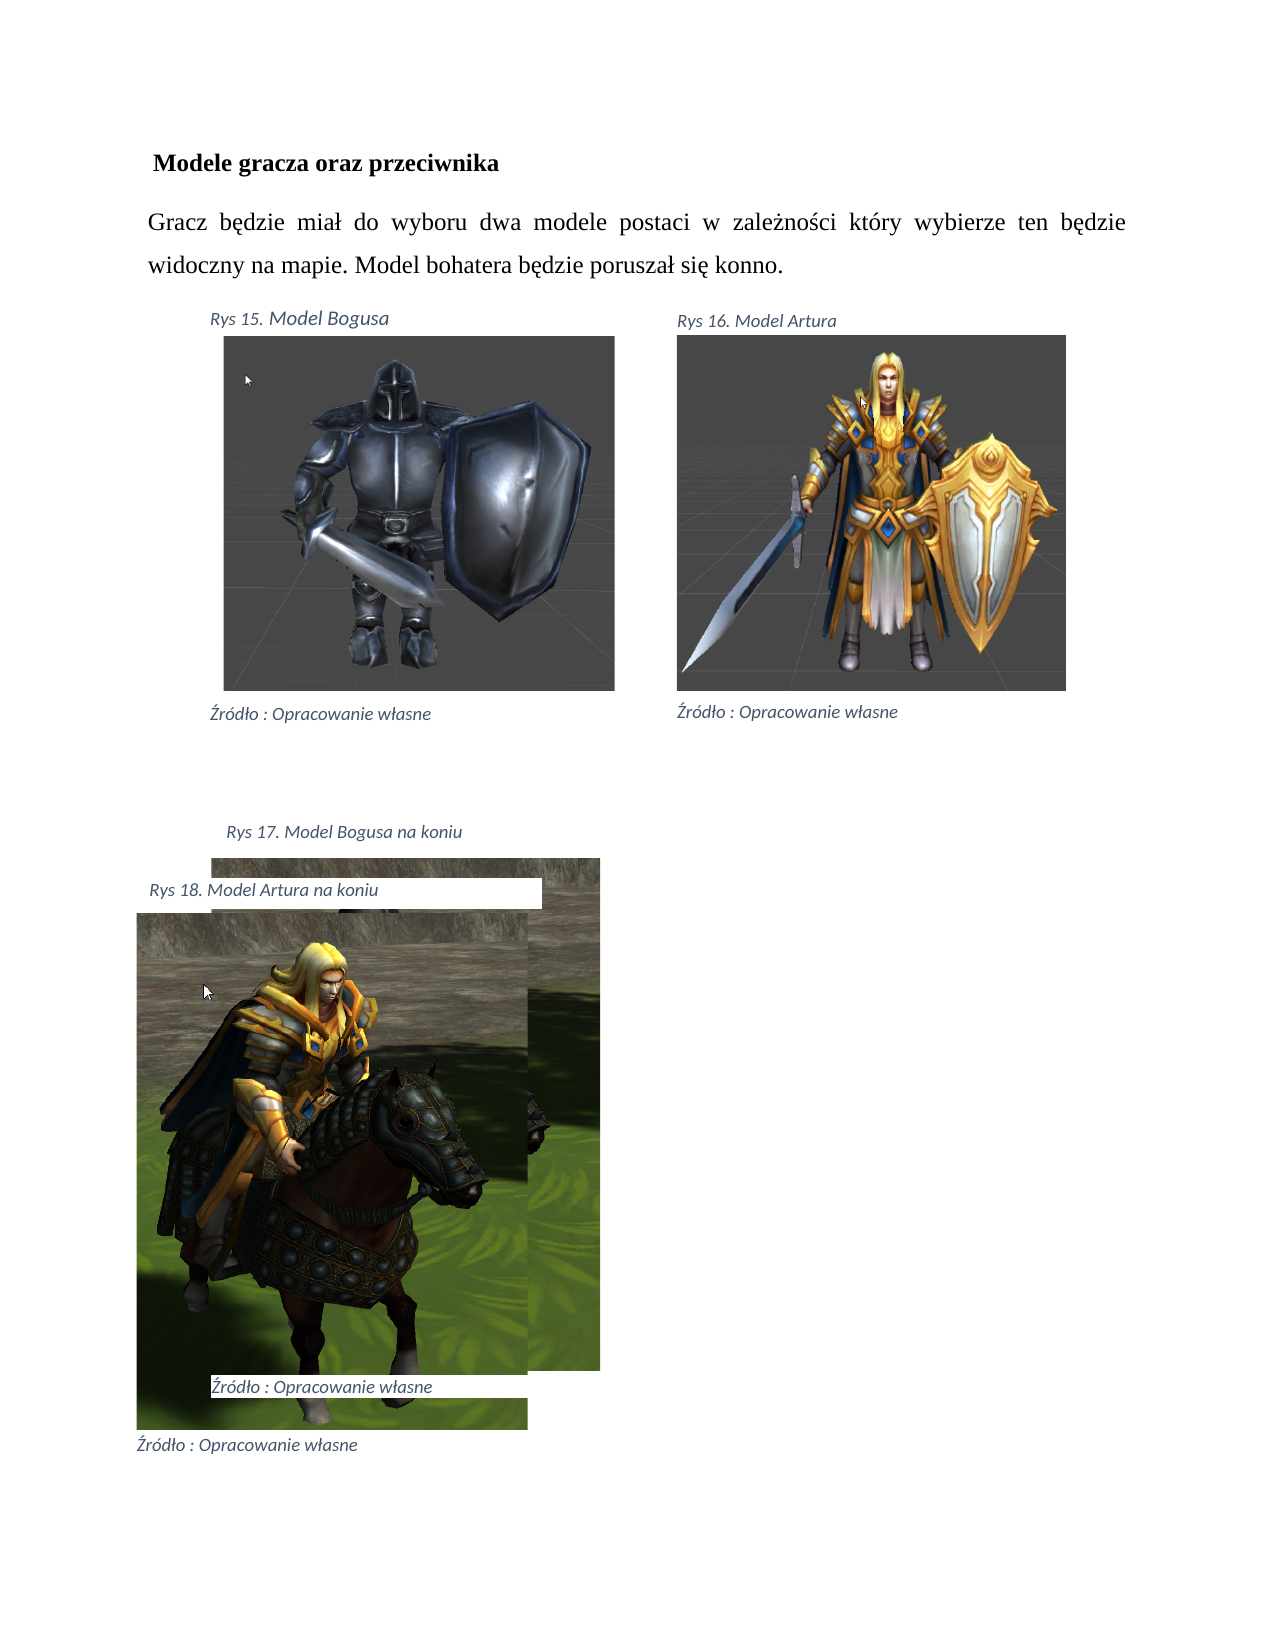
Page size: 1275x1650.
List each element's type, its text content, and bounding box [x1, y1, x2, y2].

text Rys 17. Model Bogusa na koniu [226, 821, 598, 843]
text Rys 18. Model Artura na koniu [149, 878, 542, 901]
text Źródło : Opracowanie własne [211, 1375, 600, 1398]
text Źródło : Opracowanie własne [677, 700, 1066, 723]
text Gracz będzie miał do wyboru dwa modele postaci w zależności który wybierze ten będzie widoczny na mapie. Model bohatera będzie poruszał się konno. [148, 207, 1127, 279]
text Źródło : Opracowanie własne [137, 1434, 528, 1457]
text Modele gracza oraz przeciwnika [148, 148, 1127, 176]
text Rys 16. Model Artura [677, 309, 1066, 332]
text Rys 15. Model Bogusa [210, 305, 600, 330]
text Źródło : Opracowanie własne [210, 702, 600, 725]
